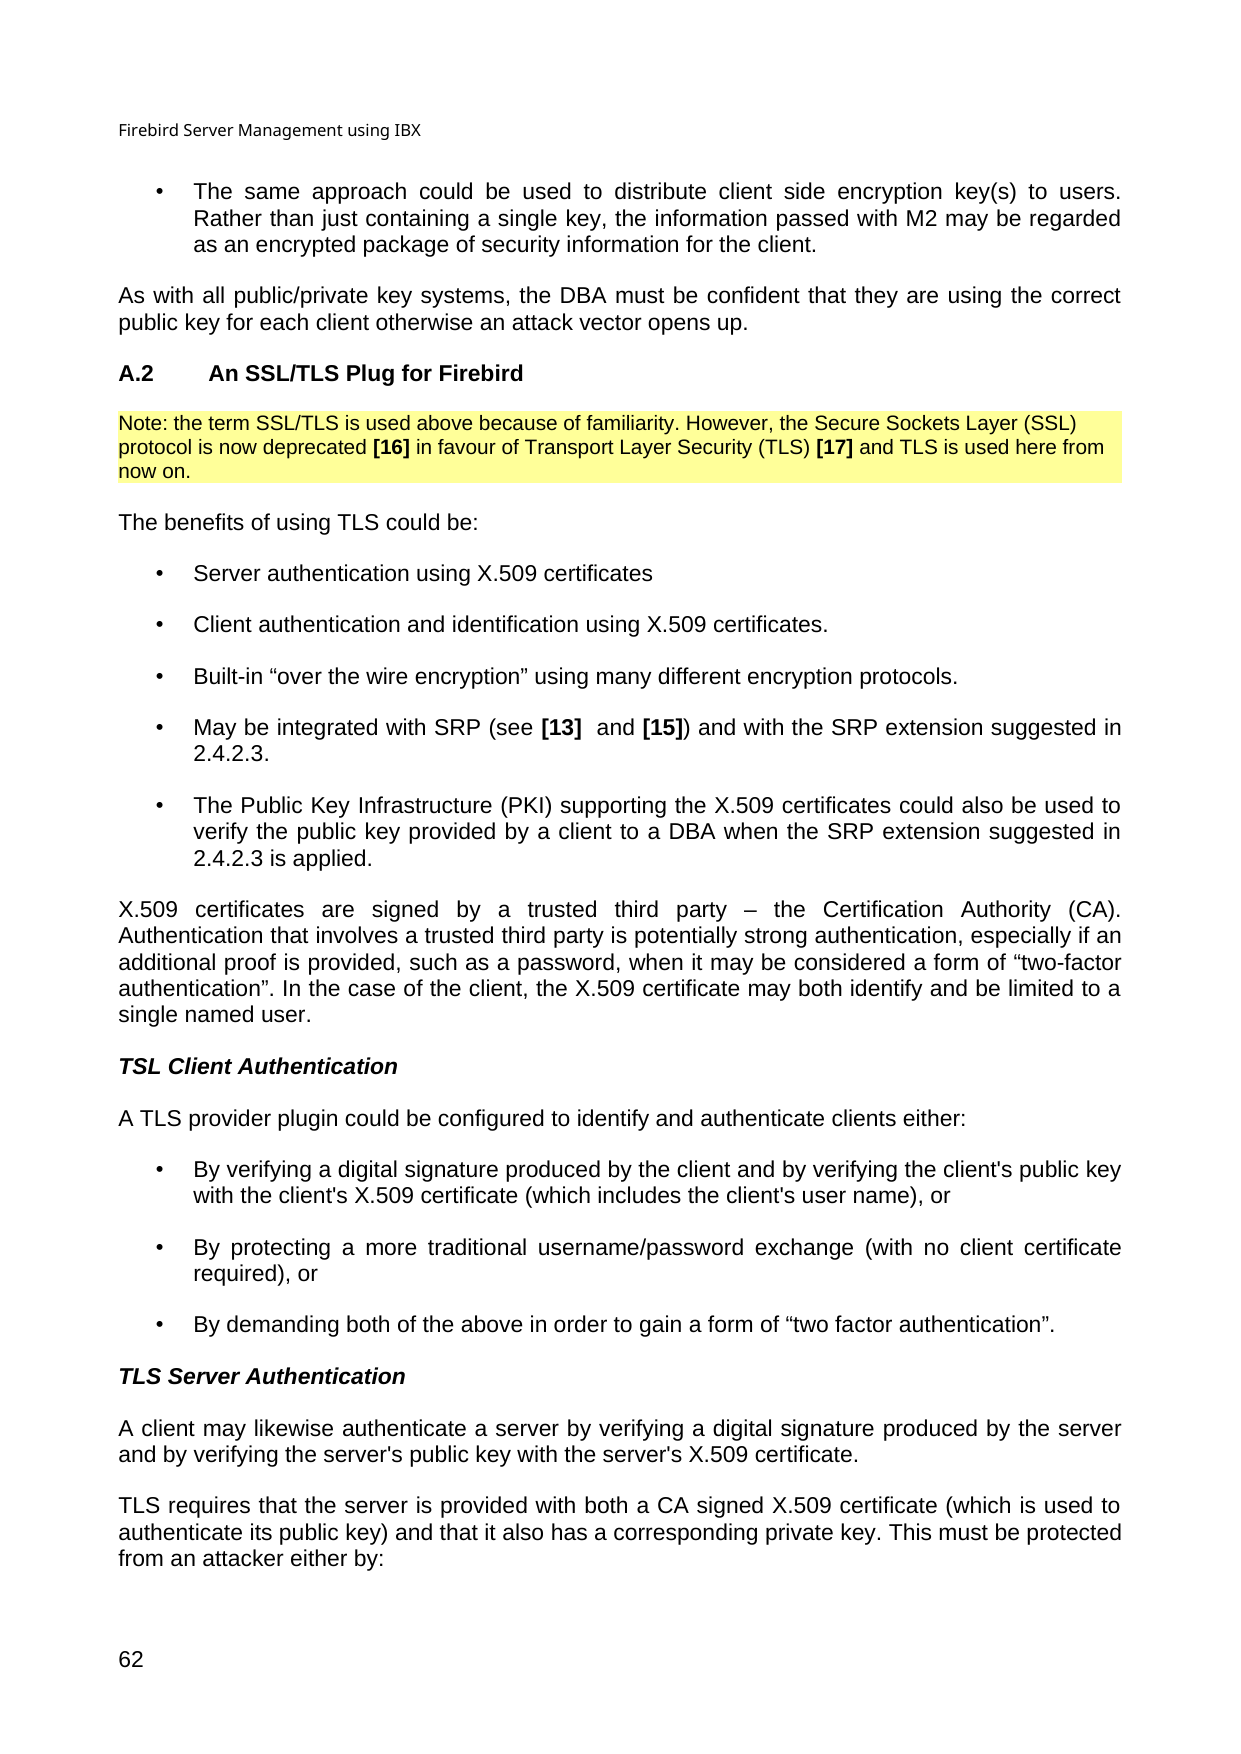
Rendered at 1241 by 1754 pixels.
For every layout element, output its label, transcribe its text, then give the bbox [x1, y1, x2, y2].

text A TLS provider plugin could be configured to identify and authenticate clients either: [118, 1104, 1122, 1131]
text TLS Server Authentication [118, 1363, 1122, 1389]
list The Public Key Infrastructure (PKI) supporting the X.509 certificates could also be used to verify the public key provided by a client to a DBA when the SRP extension suggested in 2.4.2.3 is applied. [156, 792, 1122, 871]
list By verifying a digital signature produced by the client and by verifying the client's public key with the client's X.509 certificate (which includes the client's user name), or [156, 1156, 1122, 1208]
list By demanding both of the above in order to gain a form of “two factor authentication”. [156, 1311, 1122, 1338]
list Server authentication using X.509 certificates [156, 560, 1122, 586]
list Built-in “over the wire encryption” using many different encryption protocols. [156, 663, 1122, 689]
text The benefits of using TLS could be: [118, 509, 1122, 535]
text TLS requires that the server is provided with both a CA signed X.509 certificate (which is used to authenticate its public key) and that it also has a corresponding private key. This must be protected from an attacker either by: [118, 1492, 1122, 1571]
text X.509 certificates are signed by a trusted third party – the Certification Authority (CA). Authentication that involves a trusted third party is potentially strong authentication, especially if an additional proof is provided, such as a password, when it may be considered a form of “two-factor authentication”. In the case of the client, the X.509 certificate may both identify and be limited to a single named user. [118, 896, 1122, 1028]
list May be integrated with SRP (see [13] and [15]) and with the SRP extension suggested in 2.4.2.3. [156, 714, 1122, 767]
list The same approach could be used to distribute client side encryption key(s) to users. Rather than just containing a single key, the information passed with M2 may be regarded as an encrypted package of security information for the client. [156, 178, 1122, 257]
text A client may likewise authenticate a server by verifying a digital signature produced by the server and by verifying the server's public key with the server's X.509 certificate. [118, 1414, 1122, 1467]
subtitle An SSL/TLS Plug for Firebird [118, 360, 1122, 386]
list By protecting a more traditional username/password exchange (with no client certificate required), or [156, 1233, 1122, 1286]
text Note: the term SSL/TLS is used above because of familiarity. However, the Secure Sockets Layer (SSL) protocol is now deprecated [16] in favour of Transport Layer Security (TLS) [17] and TLS is used here from now on. [118, 411, 1122, 483]
text TSL Client Authentication [118, 1053, 1122, 1079]
list Client authentication and identification using X.509 certificates. [156, 611, 1122, 638]
text As with all public/private key systems, the DBA must be confident that they are using the correct public key for each client otherwise an attack vector opens up. [118, 282, 1122, 335]
